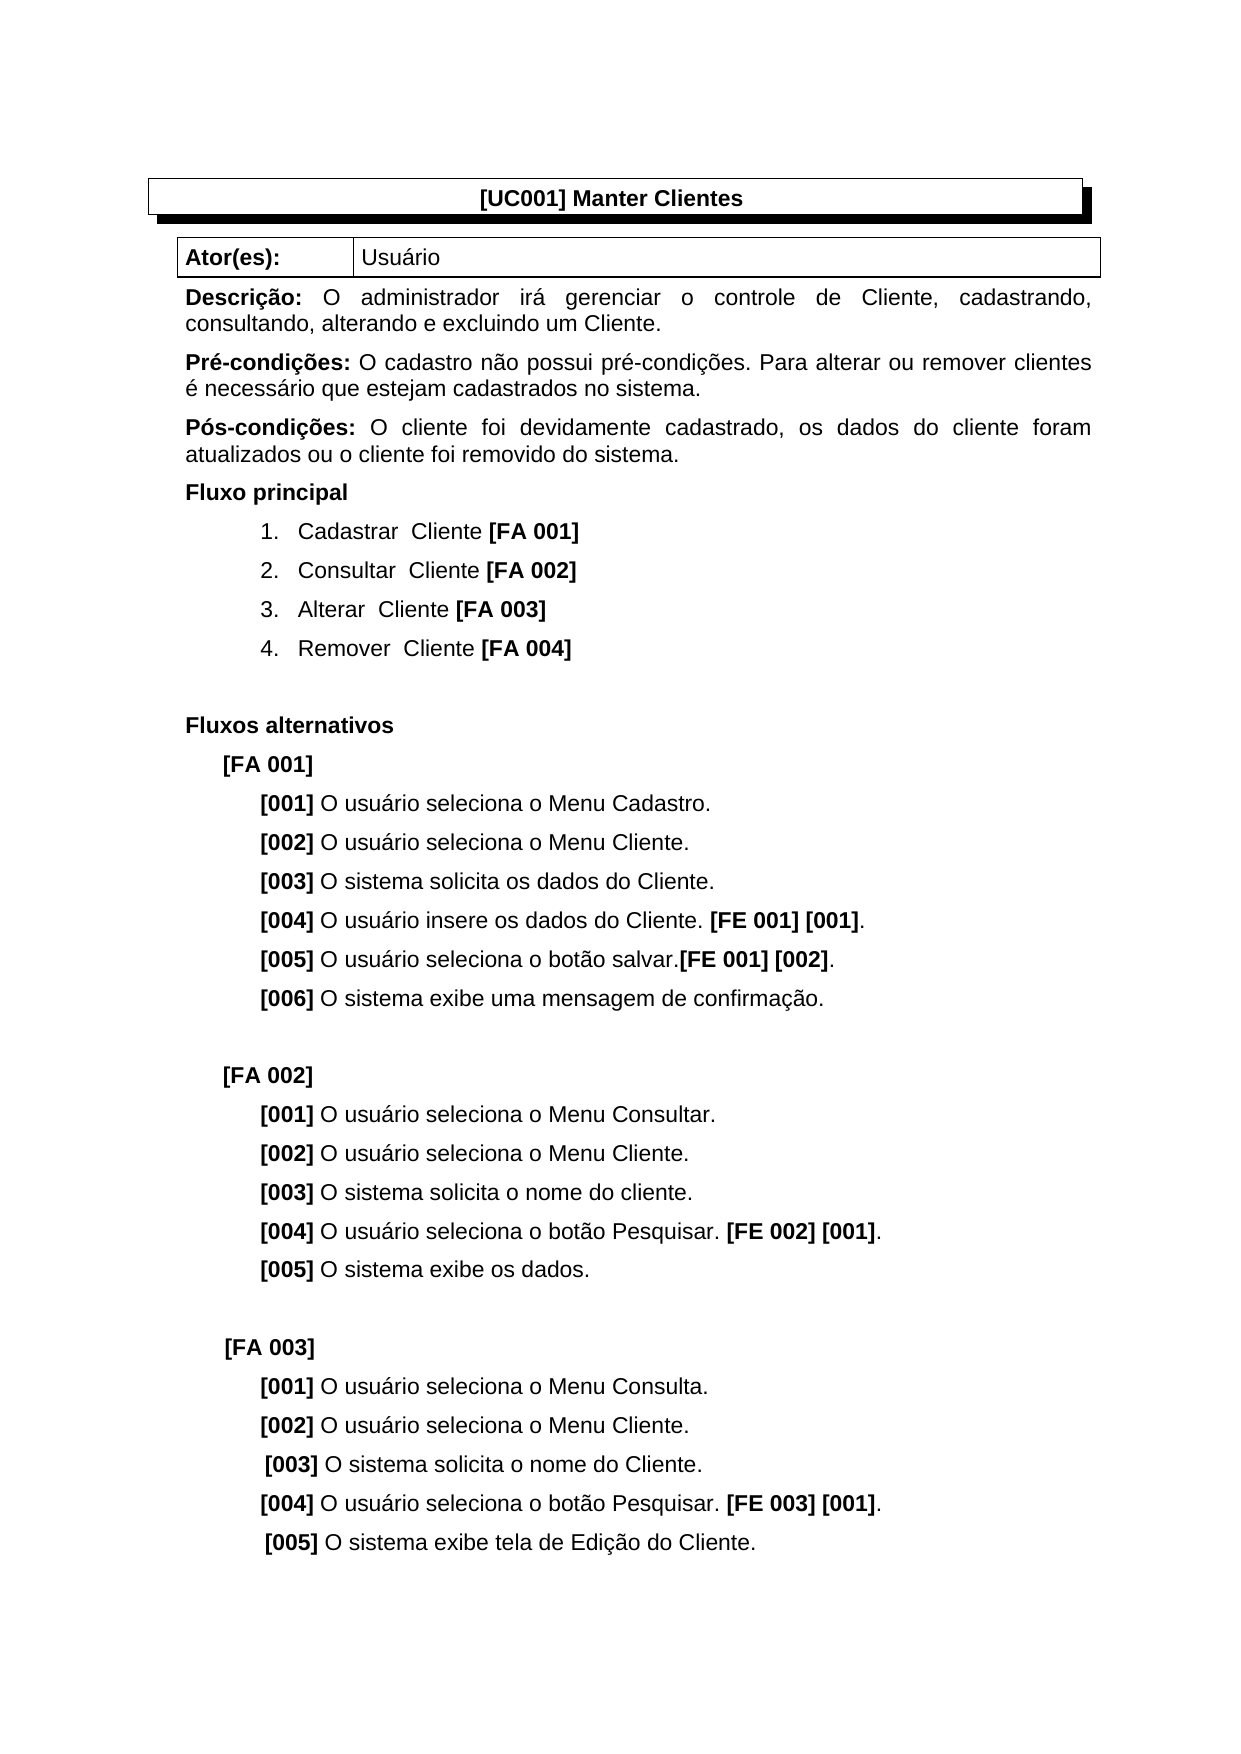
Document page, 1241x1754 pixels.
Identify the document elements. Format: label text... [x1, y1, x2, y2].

table_header Usuário [354, 238, 1100, 276]
list [FA 003] [187, 1334, 1092, 1361]
list [002] O usuário seleciona o Menu Cliente. [223, 1412, 1092, 1438]
text [UC001] Manter Clientes [149, 179, 1082, 214]
list [002] O usuário seleciona o Menu Cliente. [223, 829, 1092, 855]
text Fluxos alternativos [185, 712, 1092, 739]
list Consultar Cliente [FA 002] [260, 557, 1092, 583]
list [002] O usuário seleciona o Menu Cliente. [223, 1140, 1092, 1166]
list [006] O sistema exibe uma mensagem de confirmação. [223, 984, 1092, 1011]
list Remover Cliente [FA 004] [260, 635, 1092, 661]
list Alterar Cliente [FA 003] [260, 596, 1092, 622]
list [004] O usuário seleciona o botão Pesquisar. [FE 002] [001]. [223, 1218, 1092, 1244]
table_header Ator(es): [178, 238, 353, 276]
text Pré-condições: O cadastro não possui pré-condições. Para alterar ou remover clientes é necessário que estejam cadastrados no sistema. [185, 349, 1092, 402]
list [001] O usuário seleciona o Menu Consultar. [223, 1101, 1092, 1127]
list [FA 002] [185, 1062, 1092, 1088]
list Cadastrar Cliente [FA 001] [260, 518, 1092, 544]
list [003] O sistema solicita o nome do cliente. [223, 1179, 1092, 1205]
list [003] O sistema solicita os dados do Cliente. [223, 868, 1092, 894]
list [005] O sistema exibe os dados. [223, 1256, 1092, 1283]
list [004] O usuário seleciona o botão Pesquisar. [FE 003] [001]. [223, 1489, 1092, 1516]
list [003] O sistema solicita o nome do Cliente. [264, 1451, 1092, 1477]
list [005] O sistema exibe tela de Edição do Cliente. [264, 1528, 1092, 1555]
list [005] O usuário seleciona o botão salvar.[FE 001] [002]. [223, 946, 1092, 972]
text Fluxo principal [185, 479, 1092, 506]
text Pós-condições: O cliente foi devidamente cadastrado, os dados do cliente foram atualizados ou o cliente foi removido do sistema. [185, 414, 1092, 467]
text Descrição: O administrador irá gerenciar o controle de Cliente, cadastrando, consultando, alterando e excluindo um Cliente. [185, 284, 1092, 336]
list [004] O usuário insere os dados do Cliente. [FE 001] [001]. [223, 907, 1092, 933]
text [FA 001] [223, 751, 1092, 778]
list [001] O usuário seleciona o Menu Consulta. [223, 1373, 1092, 1399]
list [001] O usuário seleciona o Menu Cadastro. [223, 790, 1092, 817]
